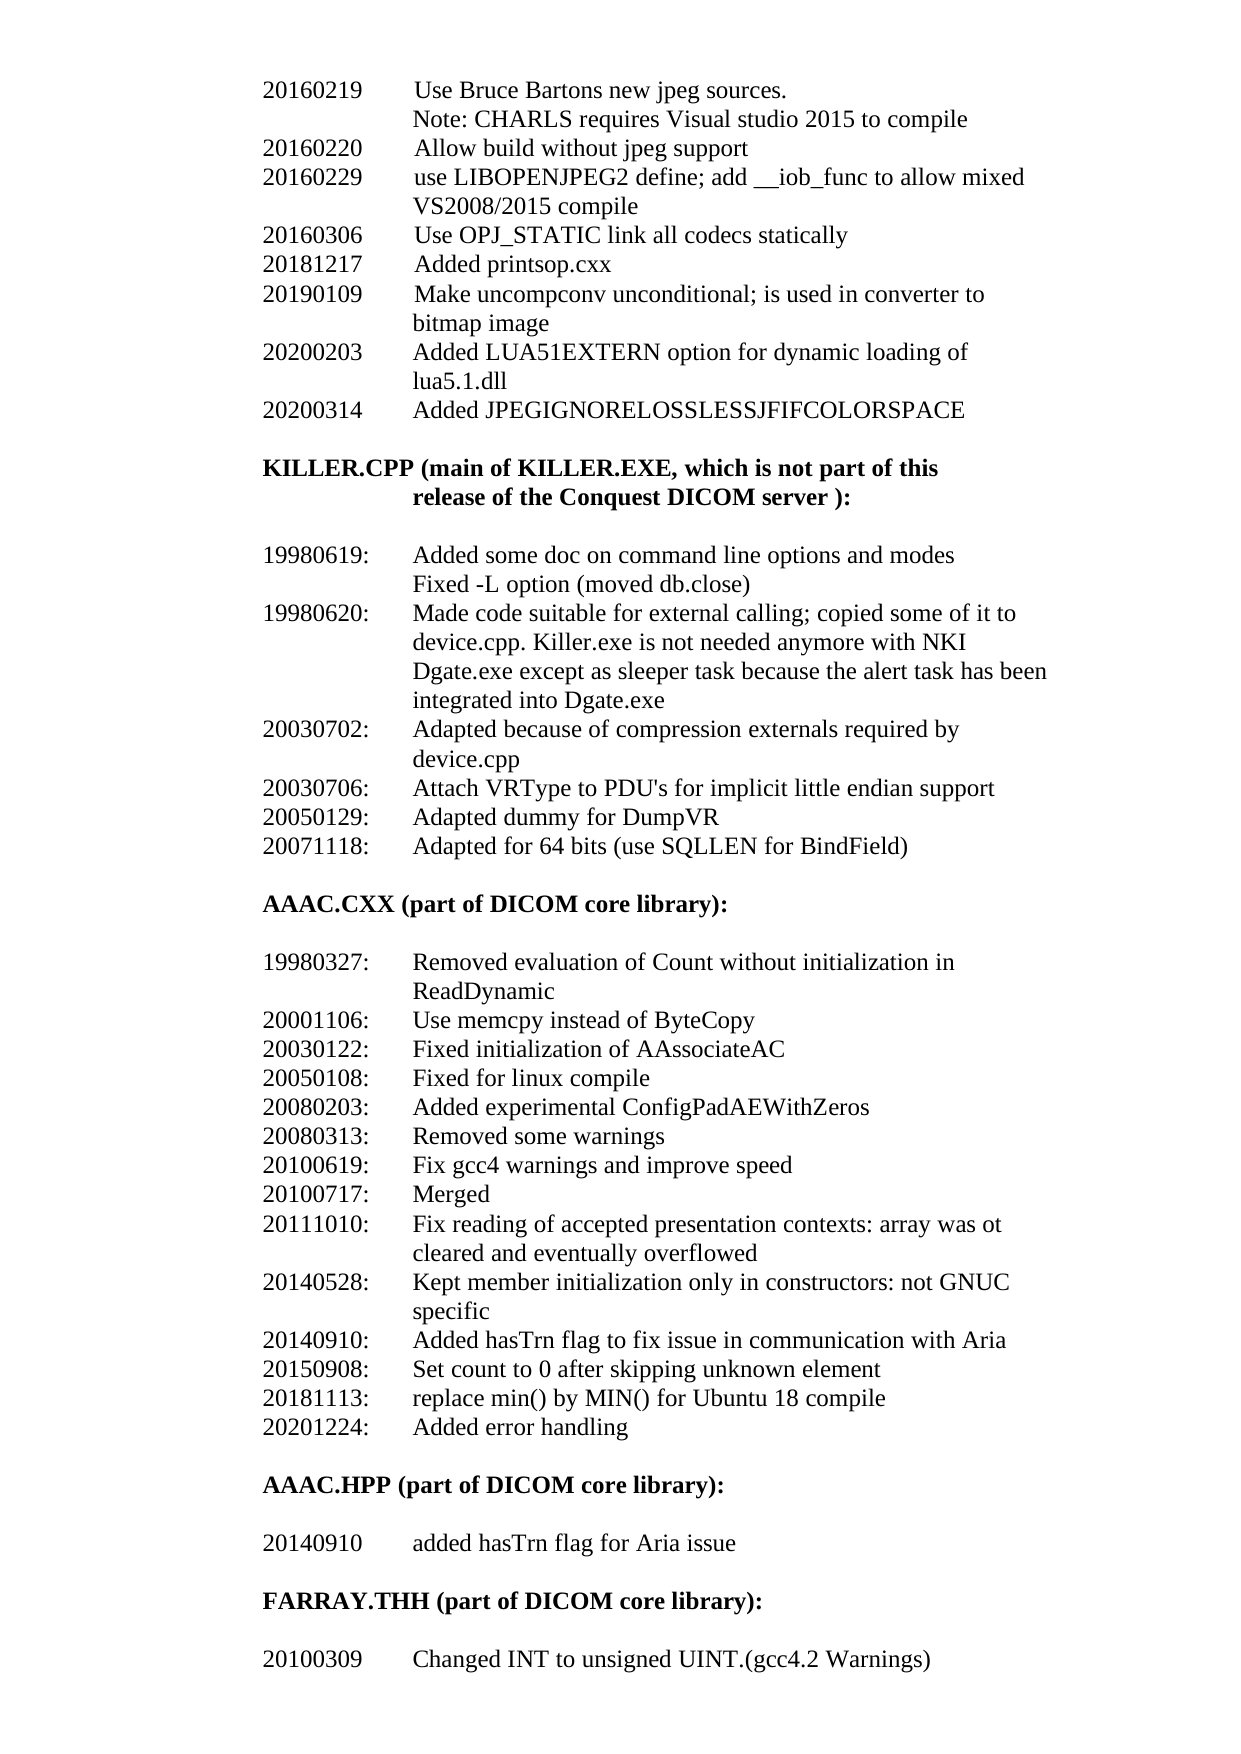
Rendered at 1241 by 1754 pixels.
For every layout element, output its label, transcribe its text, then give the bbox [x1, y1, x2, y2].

text 20001106: Use memcpy instead of ByteCopy [187, 1005, 1053, 1034]
text AAAC.CXX (part of DICOM core library): [262, 889, 1053, 918]
text FARRAY.THH (part of DICOM core library): [262, 1586, 1053, 1615]
text 20200203 Added LUA51EXTERN option for dynamic loading of lua5.1.dll [187, 337, 1053, 395]
text 19980620: Made code suitable for external calling; copied some of it to device.cpp. Killer.exe is not needed anymore with NKI Dgate.exe except as sleeper task because the alert task has been integrated into Dgate.exe [262, 598, 1053, 714]
text 20030702: Adapted because of compression externals required by device.cpp [262, 714, 1053, 772]
text 19980619: Added some doc on command line options and modes Fixed -L option (moved db.close) [262, 540, 1053, 598]
text 20100619: Fix gcc4 warnings and improve speed [262, 1150, 1053, 1179]
text KILLER.CPP (main of KILLER.EXE, which is not part of this release of the Conquest DICOM server ): [262, 453, 1053, 511]
text AAAC.HPP (part of DICOM core library): [262, 1470, 1053, 1499]
text 20140528: Kept member initialization only in constructors: not GNUC specific [262, 1267, 1053, 1325]
text 20160229 use LIBOPENJPEG2 define; add __iob_func to allow mixed VS2008/2015 compile [187, 162, 1053, 220]
text 20030122: Fixed initialization of AAssociateAC [187, 1034, 1053, 1063]
text 20080203: Added experimental ConfigPadAEWithZeros [262, 1092, 1053, 1121]
text 20160219 Use Bruce Bartons new jpeg sources. [187, 75, 1053, 104]
text 20200314 Added JPEGIGNORELOSSLESSJFIFCOLORSPACE [187, 395, 1053, 424]
text 20100717: Merged [262, 1179, 1053, 1208]
text 20140910: Added hasTrn flag to fix issue in communication with Aria [262, 1325, 1053, 1354]
text 20190109 Make uncompconv unconditional; is used in converter to bitmap image [187, 278, 1053, 337]
text 20111010: Fix reading of accepted presentation contexts: array was ot cleared and eventually overflowed [262, 1208, 1053, 1267]
text 20050108: Fixed for linux compile [262, 1063, 1053, 1092]
text 20030706: Attach VRType to PDU's for implicit little endian support [262, 772, 1053, 802]
text 20160220 Allow build without jpeg support [187, 133, 1053, 162]
text 20201224: Added error handling [262, 1412, 1053, 1441]
text 20181217 Added printsop.cxx [187, 249, 1053, 278]
text 20050129: Adapted dummy for DumpVR [262, 802, 1053, 831]
text 20071118: Adapted for 64 bits (use SQLLEN for BindField) [262, 831, 1053, 860]
text Note: CHARLS requires Visual studio 2015 to compile [187, 104, 1053, 133]
text 20160306 Use OPJ_STATIC link all codecs statically [187, 220, 1053, 249]
text 20181113: replace min() by MIN() for Ubuntu 18 compile [262, 1383, 1053, 1412]
text 19980327: Removed evaluation of Count without initialization in ReadDynamic [262, 947, 1053, 1005]
text 20150908: Set count to 0 after skipping unknown element [262, 1354, 1053, 1383]
text 20080313: Removed some warnings [262, 1121, 1053, 1150]
text 20140910 added hasTrn flag for Aria issue [262, 1528, 1053, 1557]
text 20100309 Changed INT to unsigned UINT.(gcc4.2 Warnings) [262, 1644, 1053, 1673]
